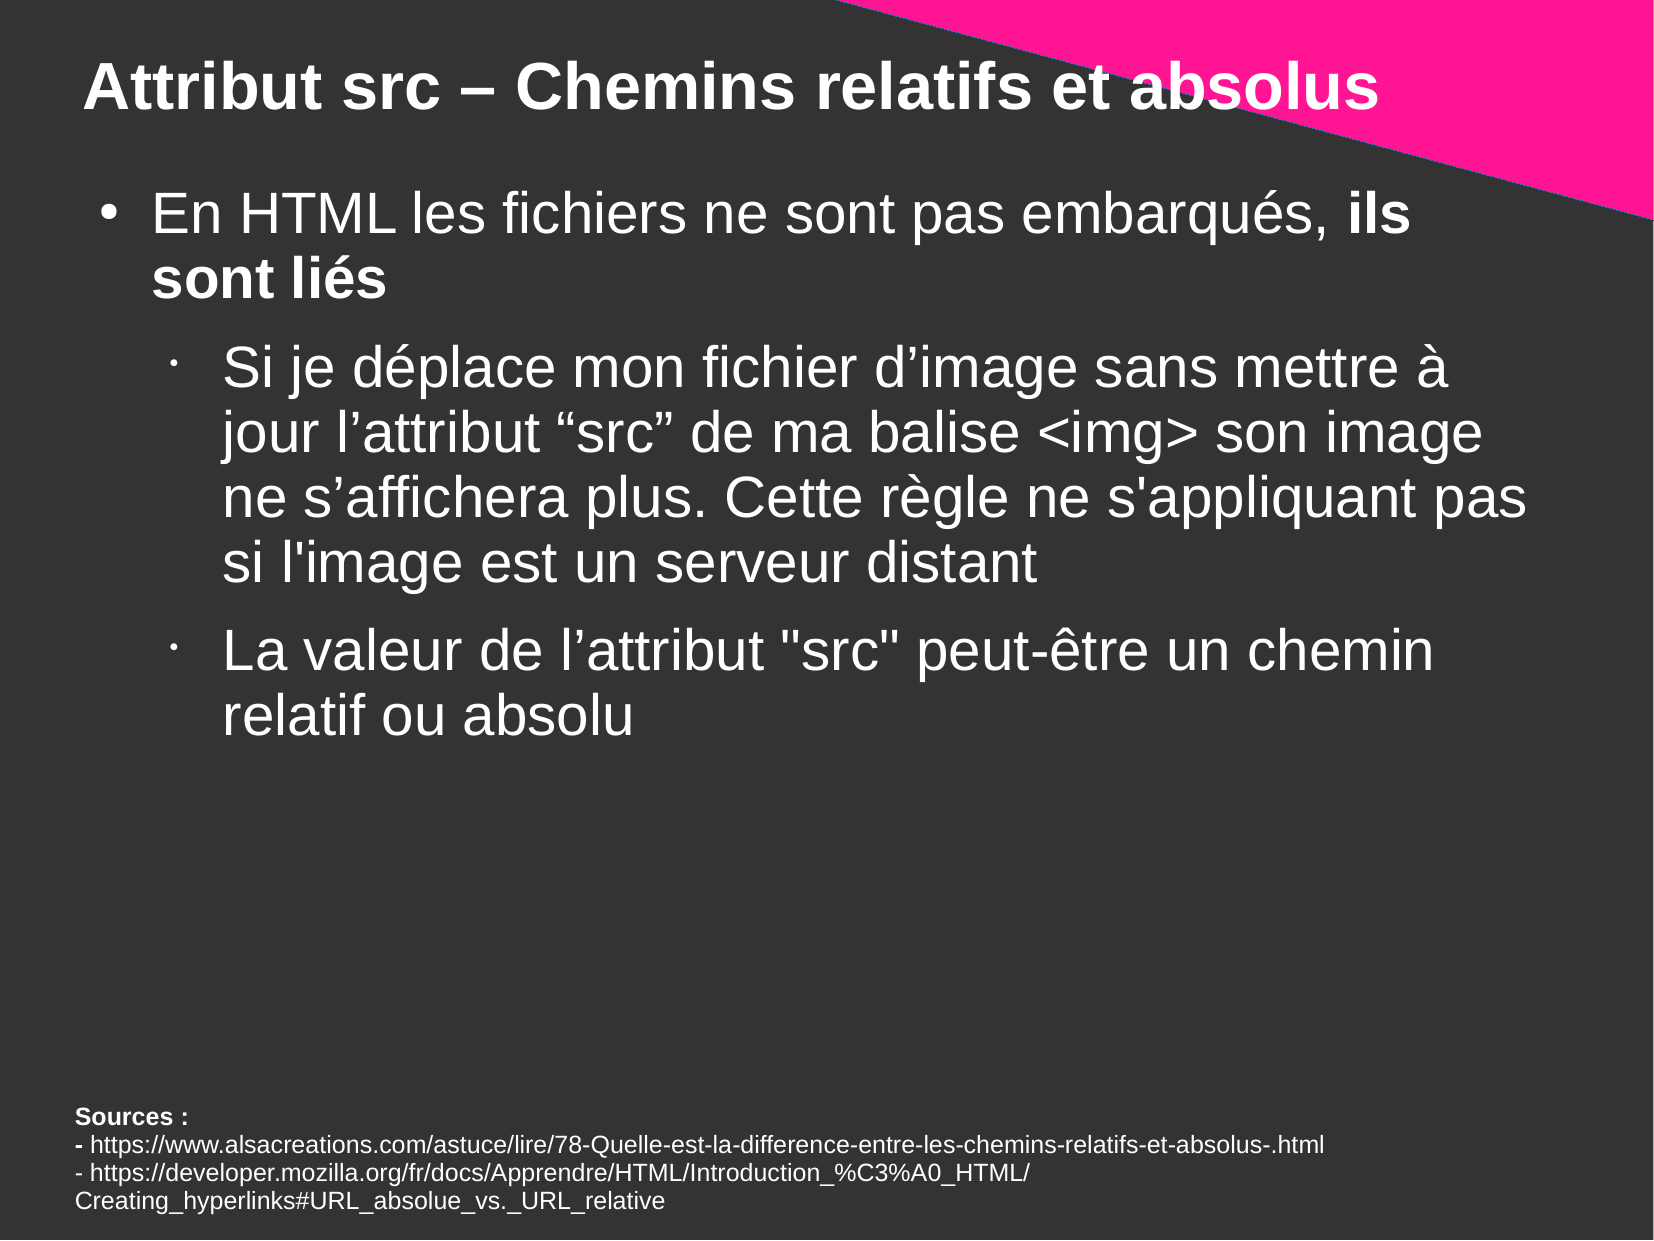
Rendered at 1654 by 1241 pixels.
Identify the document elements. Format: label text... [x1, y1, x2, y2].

text_box [836, 0, 1654, 221]
list En HTML les fichiers ne sont pas embarqués, ils sont liés Si je déplace mon fichier d’image sans mettre à jour l’attribut “src” de ma balise <img> son image ne s’affichera plus. Cette règle ne s'appliquant pas si l'image est un serveur distant La valeur de l’attribut "src" peut-être un chemin relatif ou absolu [80, 180, 1546, 1028]
title Attribut src – Chemins relatifs et absolus [82, 49, 1571, 162]
text_box Sources : - https://www.alsacreations.com/astuce/lire/78-Quelle-est-la-difference-entre-les-chemins-relatifs-et-absolus-.html - https://developer.mozilla.org/fr/docs/Apprendre/HTML/Introduction_%C3%A0_HTML/Creating_hyperlinks#URL_absolue_vs._URL_relative [60, 1095, 1546, 1241]
